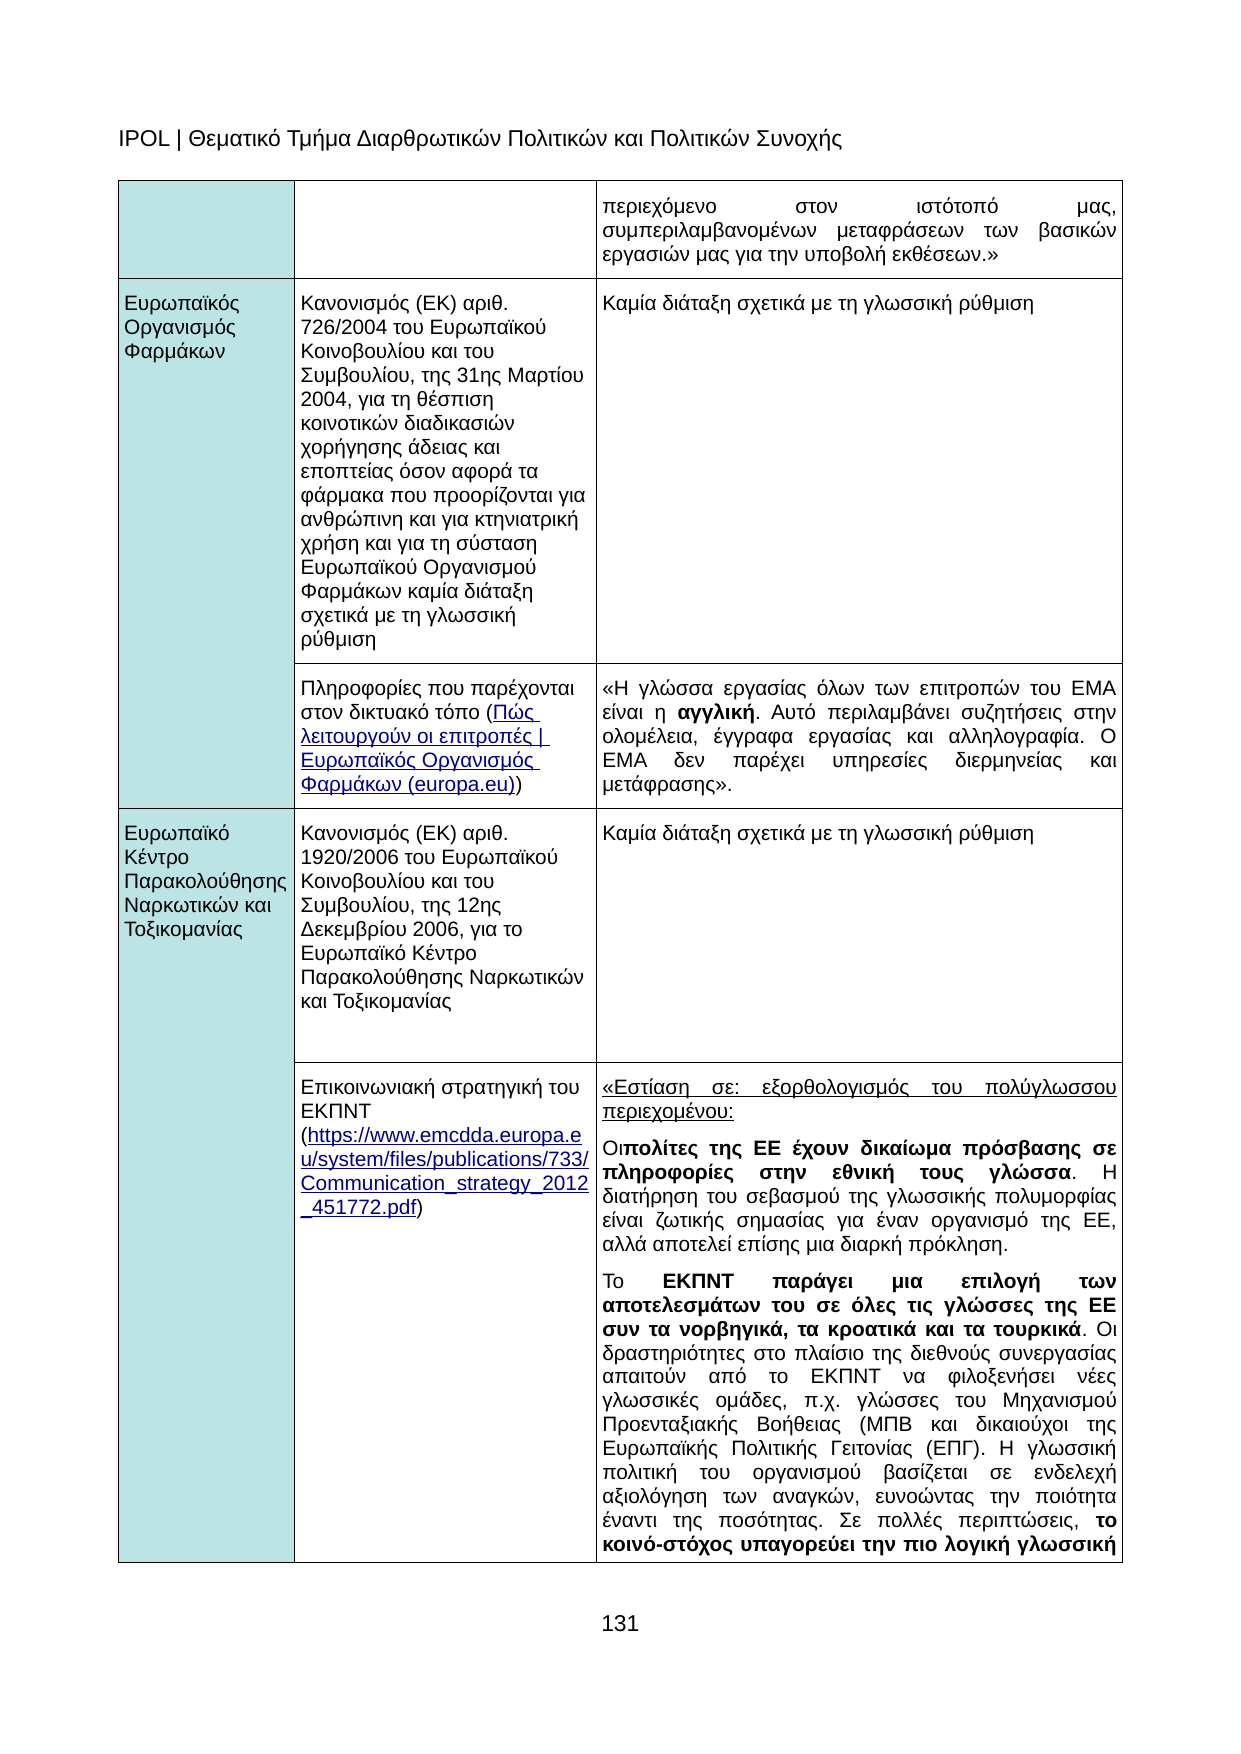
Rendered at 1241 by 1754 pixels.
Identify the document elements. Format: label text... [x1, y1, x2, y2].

table_cell «Η γλώσσα εργασίας όλων των επιτροπών του ΕΜΑ είναι η αγγλική. Αυτό περιλαμβάνει συζητήσεις στην ολομέλεια, έγγραφα εργασίας και αλληλογραφία. Ο ΕΜΑ δεν παρέχει υπηρεσίες διερμηνείας και μετάφρασης». [597, 664, 1122, 808]
table_cell Κανονισμός (ΕΚ) αριθ. 726/2004 του Ευρωπαϊκού Κοινοβουλίου και του Συμβουλίου, της 31ης Μαρτίου 2004, για τη θέσπιση κοινοτικών διαδικασιών χορήγησης άδειας και εποπτείας όσον αφορά τα φάρμακα που προορίζονται για ανθρώπινη και για κτηνιατρική χρήση και για τη σύσταση Ευρωπαϊκού Οργανισμού Φαρμάκων καμία διάταξη σχετικά με τη γλωσσική ρύθμιση [295, 279, 596, 662]
table_cell Ευρωπαϊκό Κέντρο Παρακολούθησης Ναρκωτικών και Τοξικομανίας [119, 809, 294, 1562]
table_cell [295, 181, 596, 278]
table_cell Κανονισμός (ΕΚ) αριθ. 1920/2006 του Ευρωπαϊκού Κοινοβουλίου και του Συμβουλίου, της 12ης Δεκεμβρίου 2006, για το Ευρωπαϊκό Κέντρο Παρακολούθησης Ναρκωτικών και Τοξικομανίας [295, 809, 596, 1062]
table_cell Καμία διάταξη σχετικά με τη γλωσσική ρύθμιση [597, 279, 1122, 662]
table_cell Επικοινωνιακή στρατηγική του ΕΚΠΝΤ (https://www.emcdda.europa.eu/system/files/publications/733/Communication_strategy_2012_451772.pdf) [295, 1063, 596, 1562]
table_cell περιεχόμενο στον ιστότοπό μας, συμπεριλαμβανομένων μεταφράσεων των βασικών εργασιών μας για την υποβολή εκθέσεων.» [597, 181, 1122, 278]
table_cell Ευρωπαϊκός Οργανισμός Φαρμάκων [119, 279, 294, 808]
table_cell Καμία διάταξη σχετικά με τη γλωσσική ρύθμιση [597, 809, 1122, 1062]
table_cell [119, 181, 294, 278]
table_cell «Εστίαση σε: εξορθολογισμός του πολύγλωσσου περιεχομένου: Οιπολίτες της ΕΕ έχουν δικαίωμα πρόσβασης σε πληροφορίες στην εθνική τους γλώσσα. Η διατήρηση του σεβασμού της γλωσσικής πολυμορφίας είναι ζωτικής σημασίας για έναν οργανισμό της ΕΕ, αλλά αποτελεί επίσης μια διαρκή πρόκληση. Το ΕΚΠΝΤ παράγει μια επιλογή των αποτελεσμάτων του σε όλες τις γλώσσες της ΕΕ συν τα νορβηγικά, τα κροατικά και τα τουρκικά. Οι δραστηριότητες στο πλαίσιο της διεθνούς συνεργασίας απαιτούν από το ΕΚΠΝΤ να φιλοξενήσει νέες γλωσσικές ομάδες, π.χ. γλώσσες του Μηχανισμού Προενταξιακής Βοήθειας (ΜΠΒ και δικαιούχοι της Ευρωπαϊκής Πολιτικής Γειτονίας (ΕΠΓ). Η γλωσσική πολιτική του οργανισμού βασίζεται σε ενδελεχή αξιολόγηση των αναγκών, ευνοώντας την ποιότητα έναντι της ποσότητας. Σε πολλές περιπτώσεις, το κοινό-στόχος υπαγορεύει την πιο λογική γλωσσική [597, 1063, 1122, 1562]
table_cell Πληροφορίες που παρέχονται στον δικτυακό τόπο (Πώς λειτουργούν οι επιτροπές | Ευρωπαϊκός Οργανισμός Φαρμάκων (europa.eu)) [295, 664, 596, 808]
